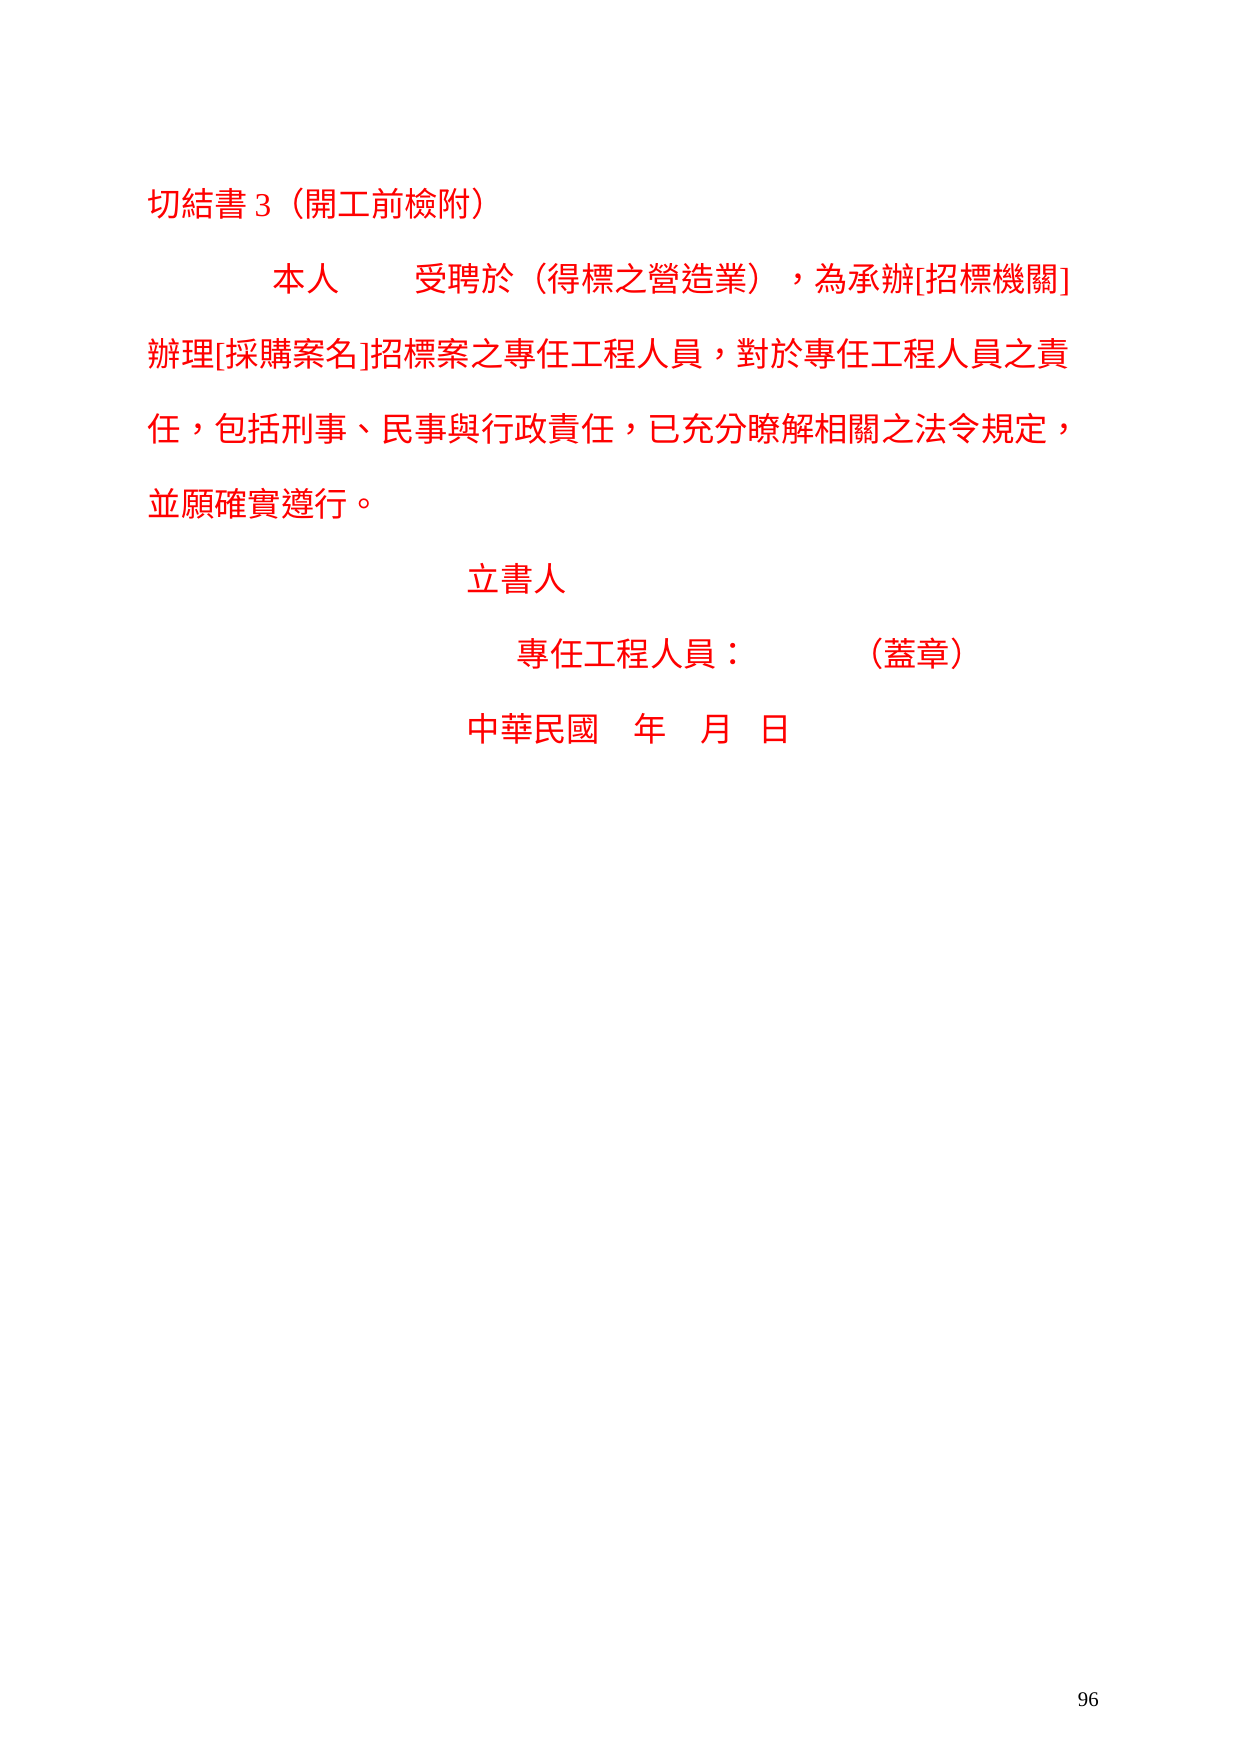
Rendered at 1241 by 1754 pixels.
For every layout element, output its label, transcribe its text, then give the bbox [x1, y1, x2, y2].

text 專任工程人員： （蓋章） [466, 614, 1092, 689]
text 本人 受聘於（得標之營造業），為承辦[招標機關]辦理[採購案名]招標案之專任工程人員，對於專任工程人員之責任，包括刑事、民事與行政責任，已充分瞭解相關之法令規定，並願確實遵行。 [148, 239, 1092, 539]
text 切結書3（開工前檢附） [148, 164, 1092, 239]
text 立書人 [466, 539, 1092, 614]
text 中華民國 年 月 日 [466, 689, 1092, 764]
